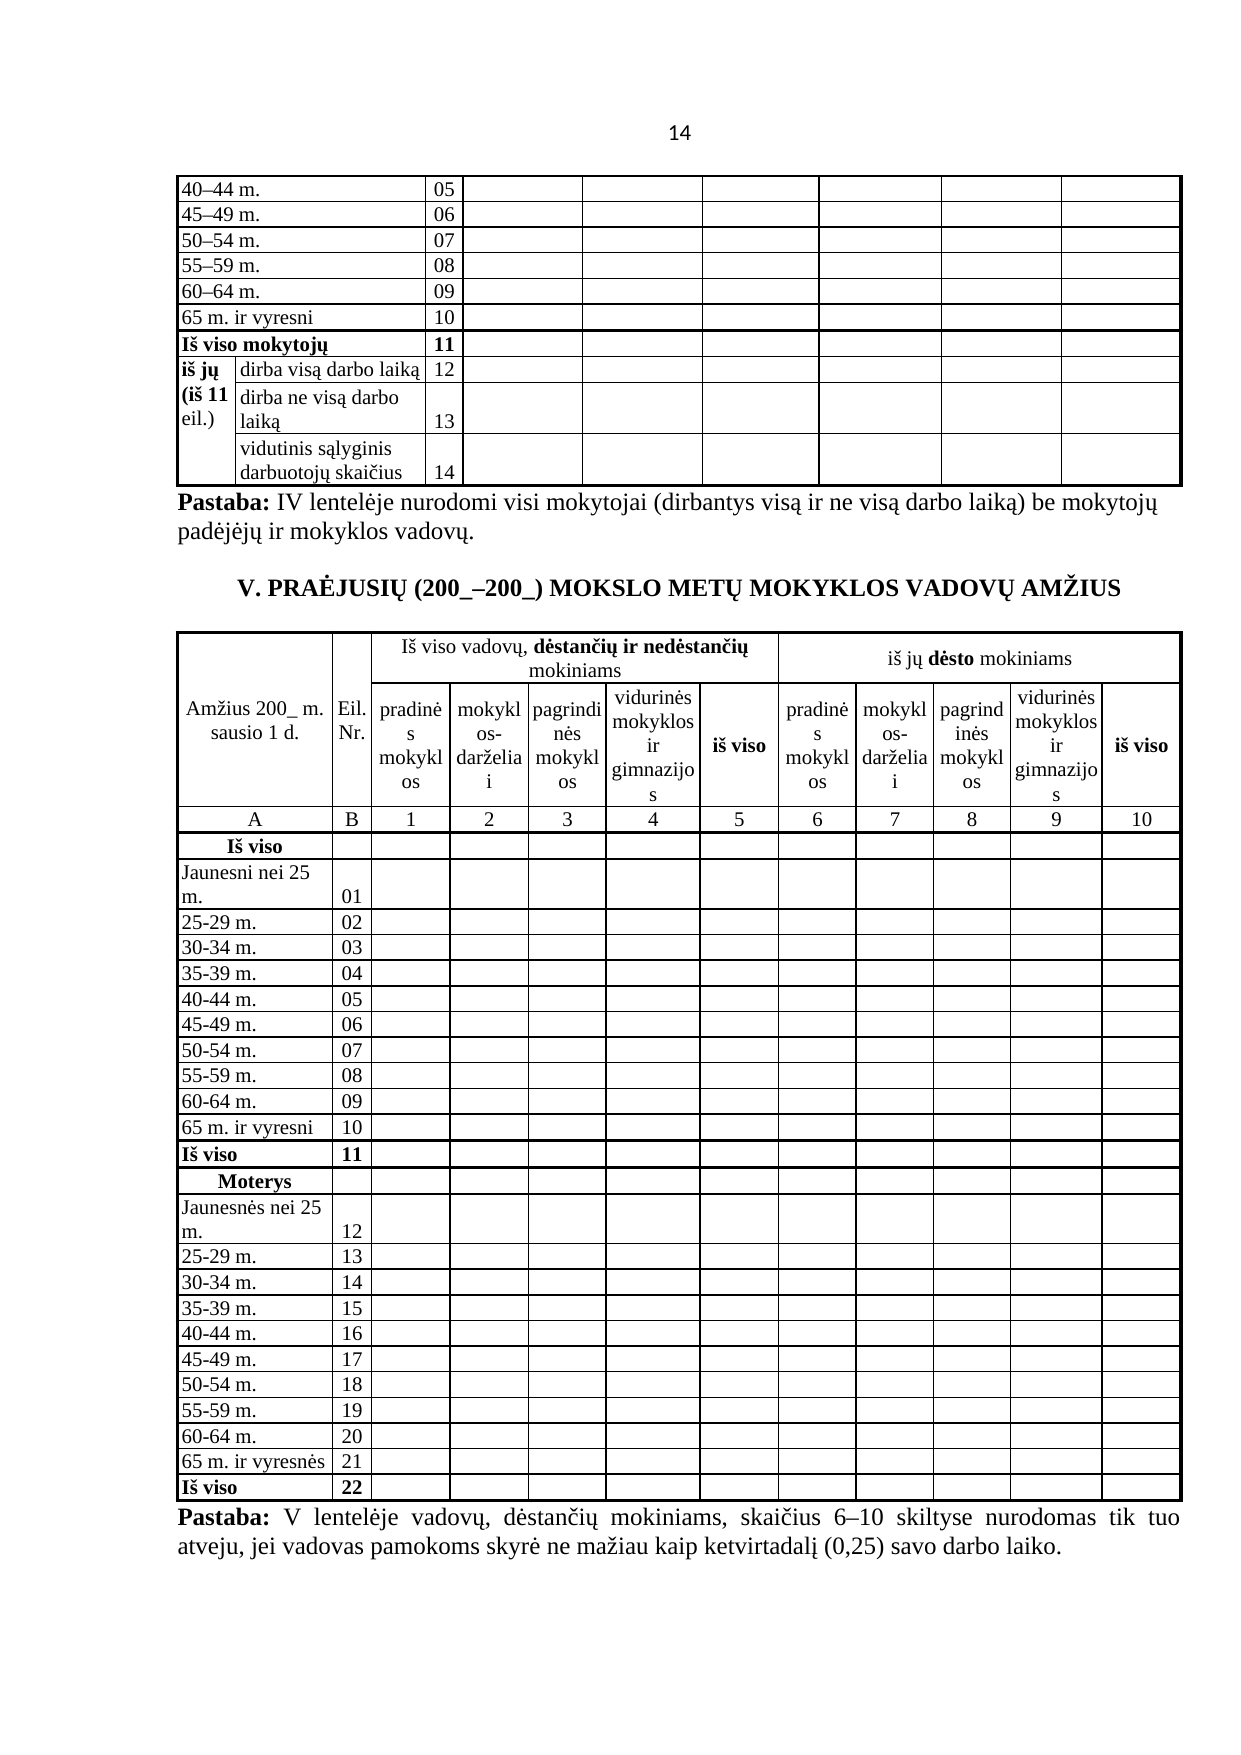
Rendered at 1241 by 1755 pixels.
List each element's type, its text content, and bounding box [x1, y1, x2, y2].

table_cell [578, 177, 582, 201]
table_cell [524, 1038, 528, 1062]
table_cell pradinės mokyklos [779, 684, 855, 806]
table_cell 7 [929, 807, 933, 831]
table_cell dirba ne visą darbo laiką [236, 383, 425, 433]
table_cell [1103, 860, 1179, 908]
table_cell vidutinis sąlyginis darbuotojų skaičius [236, 434, 425, 484]
table_cell [779, 860, 855, 908]
table_cell 5 [774, 807, 778, 831]
table_cell [464, 434, 582, 484]
table_cell [929, 1296, 933, 1319]
table_cell [372, 1089, 376, 1113]
table_cell [1057, 305, 1061, 329]
table_cell [1006, 987, 1010, 1011]
table_cell 07 [367, 1038, 371, 1062]
table_cell [1062, 434, 1179, 484]
table_cell [774, 1398, 778, 1422]
table_cell [942, 383, 1061, 433]
table_cell [372, 1195, 449, 1243]
table_cell [578, 253, 582, 277]
table_cell [929, 1475, 933, 1499]
table_cell [942, 253, 946, 277]
table_cell iš jų (iš 11 eil.) [179, 357, 235, 484]
table_cell [929, 1321, 933, 1345]
table_cell [529, 1195, 605, 1243]
table_cell [524, 935, 528, 959]
table_cell [774, 1321, 778, 1345]
table_cell [1006, 1063, 1010, 1087]
table_cell 03 [367, 935, 371, 959]
table_cell [529, 860, 605, 908]
table_cell [583, 383, 702, 433]
table_cell [774, 1142, 778, 1166]
table_cell [372, 1038, 376, 1062]
table_cell 20 [367, 1424, 371, 1448]
table_cell iš viso [1103, 684, 1179, 806]
table_cell [937, 177, 941, 201]
table_cell [372, 1475, 376, 1499]
table_cell 16 [367, 1321, 371, 1345]
table_cell [524, 1012, 528, 1036]
table_cell 04 [367, 961, 371, 985]
table_cell [1062, 253, 1066, 277]
table_cell 02 [367, 910, 371, 934]
table_cell [942, 357, 946, 381]
table_cell [698, 332, 702, 356]
table_cell [1006, 1372, 1010, 1396]
table_cell [1062, 332, 1066, 356]
table_cell [929, 1372, 933, 1396]
table_cell [372, 1347, 376, 1371]
table_cell [578, 202, 582, 226]
table_cell [774, 1244, 778, 1268]
table_cell 21 [367, 1449, 371, 1473]
table_cell 08 [367, 1063, 371, 1087]
table_cell [464, 383, 582, 433]
table_cell [372, 1063, 376, 1087]
table_cell 13 [426, 383, 462, 433]
table_cell [857, 860, 933, 908]
table_cell 13 [367, 1244, 371, 1268]
table_cell [1062, 202, 1066, 226]
table_cell [929, 1063, 933, 1087]
table_cell [937, 305, 941, 329]
table_cell [929, 1089, 933, 1113]
table_cell [524, 1321, 528, 1345]
table_cell [583, 177, 587, 201]
table_cell 15 [367, 1296, 371, 1319]
table_cell 22 [367, 1475, 371, 1499]
table_cell [937, 253, 941, 277]
table_cell [1062, 228, 1066, 252]
table_cell [774, 1038, 778, 1062]
table_cell [774, 1449, 778, 1473]
table_cell [524, 1142, 528, 1166]
table_cell 10 [367, 1115, 371, 1139]
table_cell [934, 1195, 1010, 1243]
table_cell [698, 177, 702, 201]
table_cell [774, 834, 778, 858]
table_cell [607, 1195, 699, 1243]
table_cell [524, 987, 528, 1011]
table_cell [1006, 1142, 1010, 1166]
table_cell [929, 910, 933, 934]
table_cell [372, 1296, 376, 1319]
table_cell [698, 305, 702, 329]
table_cell [774, 1475, 778, 1499]
table_cell [583, 279, 587, 303]
table_cell B [367, 807, 371, 831]
table_cell [774, 961, 778, 985]
table_cell [774, 1169, 778, 1193]
table_cell [451, 1195, 528, 1243]
table_cell [578, 332, 582, 356]
table_cell 06 [367, 1012, 371, 1036]
table_cell [698, 202, 702, 226]
table_cell 05 [367, 987, 371, 1011]
table_cell [774, 910, 778, 934]
table_cell [1057, 332, 1061, 356]
table_cell [774, 1270, 778, 1294]
table_cell [1057, 228, 1061, 252]
table_cell [942, 279, 946, 303]
table_cell [1006, 1038, 1010, 1062]
table_cell [1006, 1398, 1010, 1422]
table_cell [1062, 279, 1066, 303]
table_cell 12 [333, 1195, 371, 1243]
table_cell [1103, 1195, 1179, 1243]
text V. PRAĖJUSIŲ (200_–200_) MOKSLO METŲ MOKYKLOS VADOVŲ AMŽIUS [177, 573, 1181, 602]
table_cell [583, 332, 587, 356]
table_cell pagrindinės mokyklos [934, 684, 1010, 806]
table_cell [524, 1169, 528, 1193]
table_cell [1006, 935, 1010, 959]
table_cell 14 [367, 1270, 371, 1294]
table_cell [774, 1089, 778, 1113]
table_cell [1057, 279, 1061, 303]
table_cell 14 [426, 434, 462, 484]
table_cell [1006, 1089, 1010, 1113]
table_cell [583, 305, 587, 329]
table_cell [1062, 383, 1179, 433]
table_cell [929, 1012, 933, 1036]
table_cell [1062, 357, 1066, 381]
table_header Eil. Nr. [333, 634, 371, 806]
table_cell [1006, 1270, 1010, 1294]
table_cell [583, 202, 587, 226]
table_cell [698, 253, 702, 277]
table_cell [1006, 1347, 1010, 1371]
table_cell [372, 910, 376, 934]
table_cell [774, 935, 778, 959]
table_cell [937, 332, 941, 356]
table_cell [583, 228, 587, 252]
table_cell [1057, 357, 1061, 381]
table_cell [524, 1296, 528, 1319]
table_cell [607, 860, 699, 908]
table_header Amžius 200_ m. sausio 1 d. [179, 634, 332, 806]
table_cell [929, 1449, 933, 1473]
table_cell [942, 434, 1061, 484]
table_cell [524, 1244, 528, 1268]
table_cell [524, 1347, 528, 1371]
table_cell [367, 834, 371, 858]
table_cell [372, 1321, 376, 1345]
table_cell [578, 279, 582, 303]
table_cell [779, 1195, 855, 1243]
table_cell [942, 202, 946, 226]
table_cell [1062, 177, 1066, 201]
table_cell [524, 961, 528, 985]
table_cell 01 [333, 860, 371, 908]
table_cell [1057, 202, 1061, 226]
table_cell iš viso [701, 684, 778, 806]
table_cell [578, 228, 582, 252]
table_cell [703, 383, 818, 433]
table_cell [1057, 177, 1061, 201]
table_cell [372, 961, 376, 985]
table_cell [937, 202, 941, 226]
table_cell [1006, 834, 1010, 858]
table_cell [774, 1424, 778, 1448]
table_cell [578, 357, 582, 381]
table_cell [1006, 1169, 1010, 1193]
table_cell pradinės mokyklos [372, 684, 449, 806]
table_cell [857, 1195, 933, 1243]
table_cell [929, 1270, 933, 1294]
table_cell [929, 1142, 933, 1166]
table_cell [372, 1398, 376, 1422]
table_cell [524, 1115, 528, 1139]
table_cell [937, 228, 941, 252]
table_cell [372, 987, 376, 1011]
table_cell [1006, 1244, 1010, 1268]
table_cell [698, 357, 702, 381]
table_cell 8 [1006, 807, 1010, 831]
table_cell [934, 860, 1010, 908]
table_cell 09 [367, 1089, 371, 1113]
table_cell [698, 228, 702, 252]
table_cell pagrindinės mokyklos [529, 684, 605, 806]
table_cell [929, 834, 933, 858]
table_cell [1062, 305, 1066, 329]
table_cell [524, 1270, 528, 1294]
table_cell [820, 383, 941, 433]
table_cell [774, 1012, 778, 1036]
table_cell [524, 1424, 528, 1448]
table_cell [372, 1372, 376, 1396]
table_cell [451, 860, 528, 908]
table_cell [929, 961, 933, 985]
table_cell [942, 177, 946, 201]
table_cell [774, 1372, 778, 1396]
table_cell [583, 357, 587, 381]
table_cell [1006, 1424, 1010, 1448]
table_cell [929, 1169, 933, 1193]
table_cell [701, 860, 778, 908]
table_header iš jų dėsto mokiniams [779, 634, 1179, 682]
table_cell [929, 1038, 933, 1062]
table_cell [524, 1449, 528, 1473]
table_cell [372, 1012, 376, 1036]
table_cell [929, 987, 933, 1011]
table_cell [372, 860, 449, 908]
table_cell [774, 1347, 778, 1371]
table_cell [1011, 1195, 1101, 1243]
table_cell [1006, 1115, 1010, 1139]
table_cell [372, 834, 376, 858]
text Pastaba: V lentelėje vadovų, dėstančių mokiniams, skaičius 6–10 skiltyse nurodomas tik tuo atveju, jei vadovas pamokoms skyrė ne mažiau kaip ketvirtadalį (0,25) savo darbo laiko. [177, 1502, 1181, 1559]
table_cell [929, 1424, 933, 1448]
table_cell [524, 1475, 528, 1499]
text Pastaba: IV lentelėje nurodomi visi mokytojai (dirbantys visą ir ne visą darbo laiką) be mokytojų padėjėjų ir mokyklos vadovų. [177, 487, 1181, 544]
table_cell [372, 1244, 376, 1268]
table_cell [929, 1244, 933, 1268]
table_cell [701, 1195, 778, 1243]
table_cell [1006, 1296, 1010, 1319]
table_cell [1011, 860, 1101, 908]
table_cell [929, 1398, 933, 1422]
table_cell [578, 305, 582, 329]
table_cell [774, 1115, 778, 1139]
table_cell [372, 1449, 376, 1473]
table_cell [942, 228, 946, 252]
table_cell [1006, 961, 1010, 985]
table_cell [1057, 253, 1061, 277]
table_cell [1006, 910, 1010, 934]
table_cell [1006, 1475, 1010, 1499]
table_cell [774, 1063, 778, 1087]
table_cell [372, 935, 376, 959]
table_cell vidurinės mokyklos ir gimnazijos [1011, 684, 1101, 806]
table_cell [372, 1270, 376, 1294]
table_cell [1006, 1321, 1010, 1345]
table_cell [1006, 1449, 1010, 1473]
table_cell [774, 987, 778, 1011]
table_cell 19 [367, 1398, 371, 1422]
table_cell 18 [367, 1372, 371, 1396]
table_cell [524, 1089, 528, 1113]
table_cell mokyklos-darželiai [857, 684, 933, 806]
table_cell [524, 834, 528, 858]
table_cell [372, 1169, 376, 1193]
table_cell [820, 434, 941, 484]
table_cell [774, 1296, 778, 1319]
table_cell [929, 935, 933, 959]
table_cell [937, 357, 941, 381]
table_cell A [328, 807, 332, 831]
table_cell [942, 305, 946, 329]
table_cell [583, 434, 702, 484]
table_cell 2 [524, 807, 528, 831]
table_cell [1006, 1012, 1010, 1036]
table_cell mokyklos-darželiai [451, 684, 528, 806]
table_cell [937, 279, 941, 303]
table_cell [524, 1063, 528, 1087]
table_cell [929, 1347, 933, 1371]
table_cell [372, 1424, 376, 1448]
table_cell [524, 910, 528, 934]
table_cell [583, 253, 587, 277]
table_cell 1 [372, 807, 376, 831]
table_cell 11 [367, 1142, 371, 1166]
table_cell [367, 1169, 371, 1193]
table_cell vidurinės mokyklos ir gimnazijos [607, 684, 699, 806]
table_cell [372, 1115, 376, 1139]
table_cell [372, 1142, 376, 1166]
table_cell [524, 1372, 528, 1396]
table_cell 17 [367, 1347, 371, 1371]
table_cell [698, 279, 702, 303]
table_cell [703, 434, 818, 484]
table_cell [929, 1115, 933, 1139]
table_cell [942, 332, 946, 356]
table_cell [524, 1398, 528, 1422]
